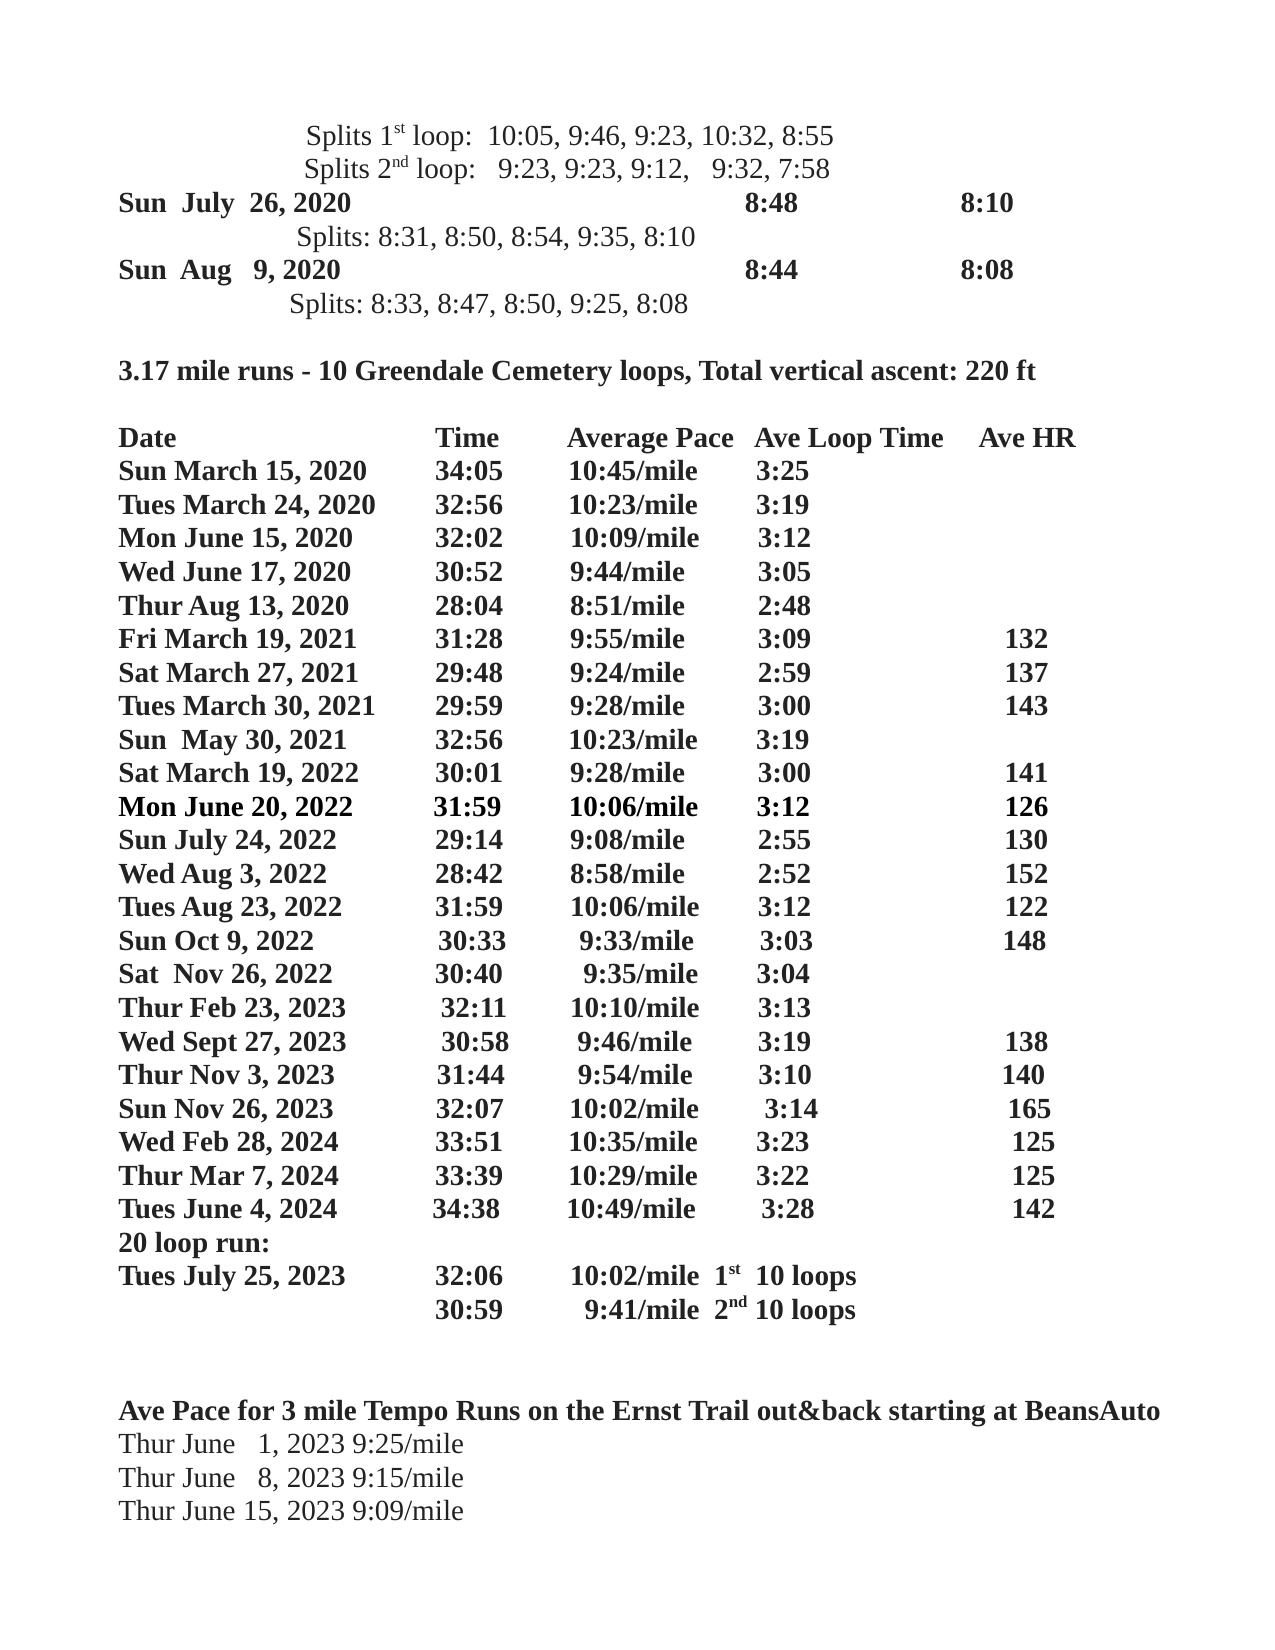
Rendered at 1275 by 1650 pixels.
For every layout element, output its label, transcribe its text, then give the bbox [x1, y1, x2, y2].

text Tues Aug 23, 2022 31:59 10:06/mile 3:12 122 [118, 889, 1161, 923]
text Thur June 1, 2023 9:25/mile [118, 1426, 1161, 1460]
text Sat Nov 26, 2022 30:40 9:35/mile 3:04 [118, 957, 1161, 990]
text Sun Nov 26, 2023 32:07 10:02/mile 3:14 165 [118, 1091, 1161, 1124]
text Sun Aug 9, 2020 8:44 8:08 Splits: 8:33, 8:47, 8:50, 9:25, 8:08 [118, 252, 1161, 319]
text Sun Oct 9, 2022 30:33 9:33/mile 3:03 148 [118, 923, 1161, 957]
text Tues June 4, 2024 34:38 10:49/mile 3:28 142 [118, 1191, 1161, 1225]
text 20 loop run: [118, 1225, 1161, 1258]
text Date Time Average Pace Ave Loop Time Ave HR [118, 420, 1161, 453]
text Sun March 15, 2020 34:05 10:45/mile 3:25 [118, 453, 1161, 487]
text Thur June 8, 2023 9:15/mile [118, 1460, 1161, 1493]
text Wed Aug 3, 2022 28:42 8:58/mile 2:52 152 [118, 856, 1161, 889]
text Wed Sept 27, 2023 30:58 9:46/mile 3:19 138 [118, 1024, 1161, 1057]
text Ave Pace for 3 mile Tempo Runs on the Ernst Trail out&back starting at BeansAuto [118, 1393, 1161, 1426]
text Sat March 19, 2022 30:01 9:28/mile 3:00 141 [118, 755, 1161, 789]
text Wed June 17, 2020 30:52 9:44/mile 3:05 [118, 554, 1161, 588]
text 30:59 9:41/mile 2nd 10 loops [118, 1292, 1161, 1326]
text Thur Mar 7, 2024 33:39 10:29/mile 3:22 125 [118, 1158, 1161, 1191]
text Tues March 24, 2020 32:56 10:23/mile 3:19 [118, 487, 1161, 521]
text Tues March 30, 2021 29:59 9:28/mile 3:00 143 [118, 688, 1161, 722]
text Splits 1st loop: 10:05, 9:46, 9:23, 10:32, 8:55 [118, 118, 1161, 152]
text Mon June 15, 2020 32:02 10:09/mile 3:12 [118, 521, 1161, 554]
list 3.17 mile runs - 10 Greendale Cemetery loops, Total vertical ascent: 220 ft [118, 353, 1161, 386]
text Sun May 30, 2021 32:56 10:23/mile 3:19 [118, 722, 1161, 755]
text Sat March 27, 2021 29:48 9:24/mile 2:59 137 [118, 655, 1161, 688]
text Mon June 20, 2022 31:59 10:06/mile 3:12 126 [118, 789, 1157, 822]
text Fri March 19, 2021 31:28 9:55/mile 3:09 132 [118, 621, 1161, 655]
text Thur June 15, 2023 9:09/mile [118, 1493, 1161, 1527]
text Splits 2nd loop: 9:23, 9:23, 9:12, 9:32, 7:58 [118, 152, 1161, 185]
text Sun July 26, 2020 8:48 8:10 Splits: 8:31, 8:50, 8:54, 9:35, 8:10 [118, 185, 1161, 252]
text Thur Nov 3, 2023 31:44 9:54/mile 3:10 140 [118, 1057, 1161, 1091]
text Sun July 24, 2022 29:14 9:08/mile 2:55 130 [118, 822, 1161, 856]
text Tues July 25, 2023 32:06 10:02/mile 1st 10 loops [118, 1258, 1161, 1292]
text Wed Feb 28, 2024 33:51 10:35/mile 3:23 125 [118, 1124, 1161, 1158]
text Thur Feb 23, 2023 32:11 10:10/mile 3:13 [118, 990, 1161, 1024]
text Thur Aug 13, 2020 28:04 8:51/mile 2:48 [118, 588, 1161, 621]
